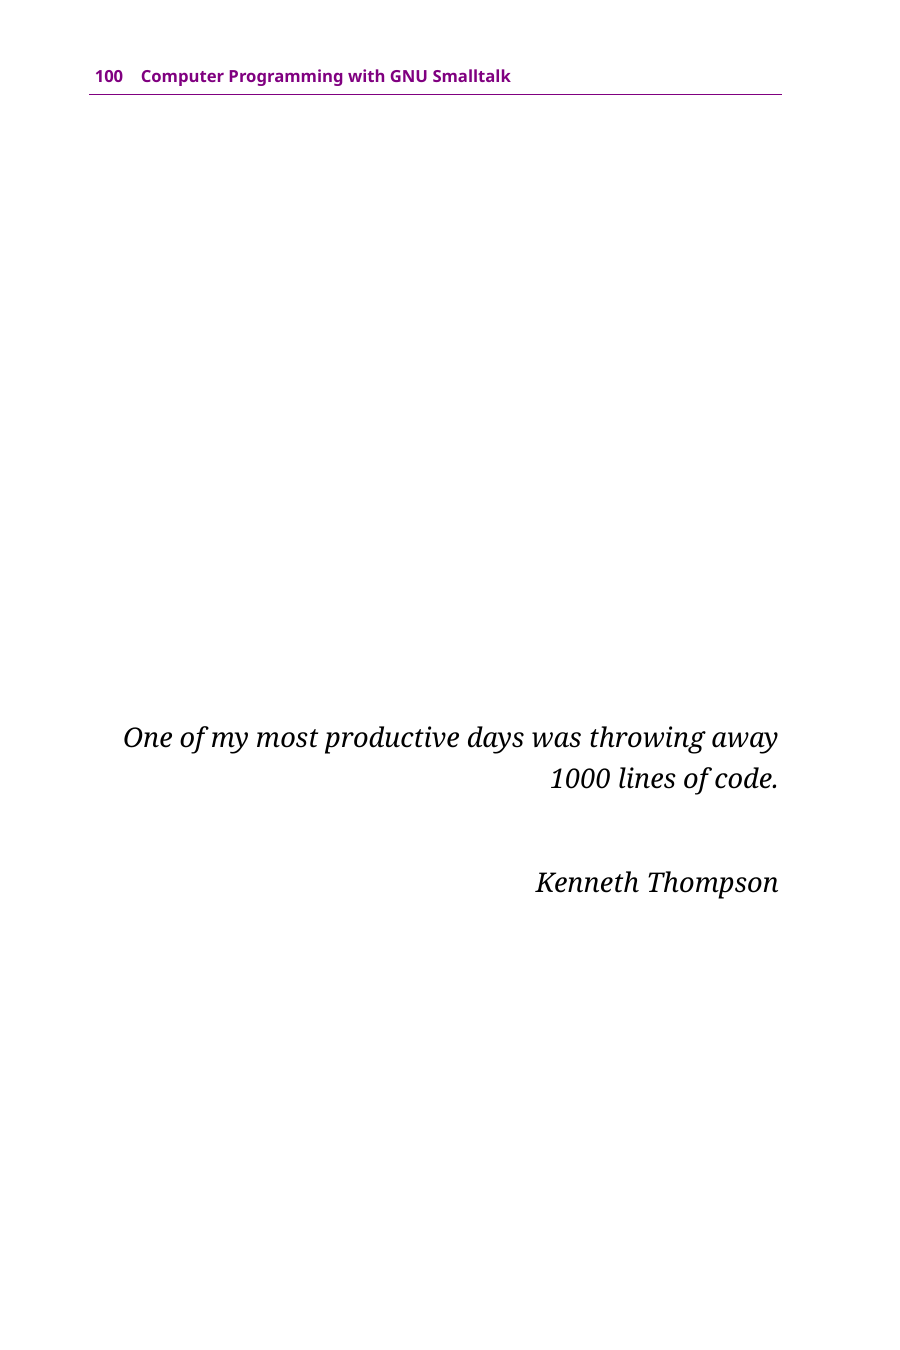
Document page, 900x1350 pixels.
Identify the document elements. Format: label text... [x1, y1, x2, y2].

text One of my most productive days was throwing away 1000 lines of code. [88, 719, 782, 796]
text Kenneth Thompson [88, 864, 782, 901]
